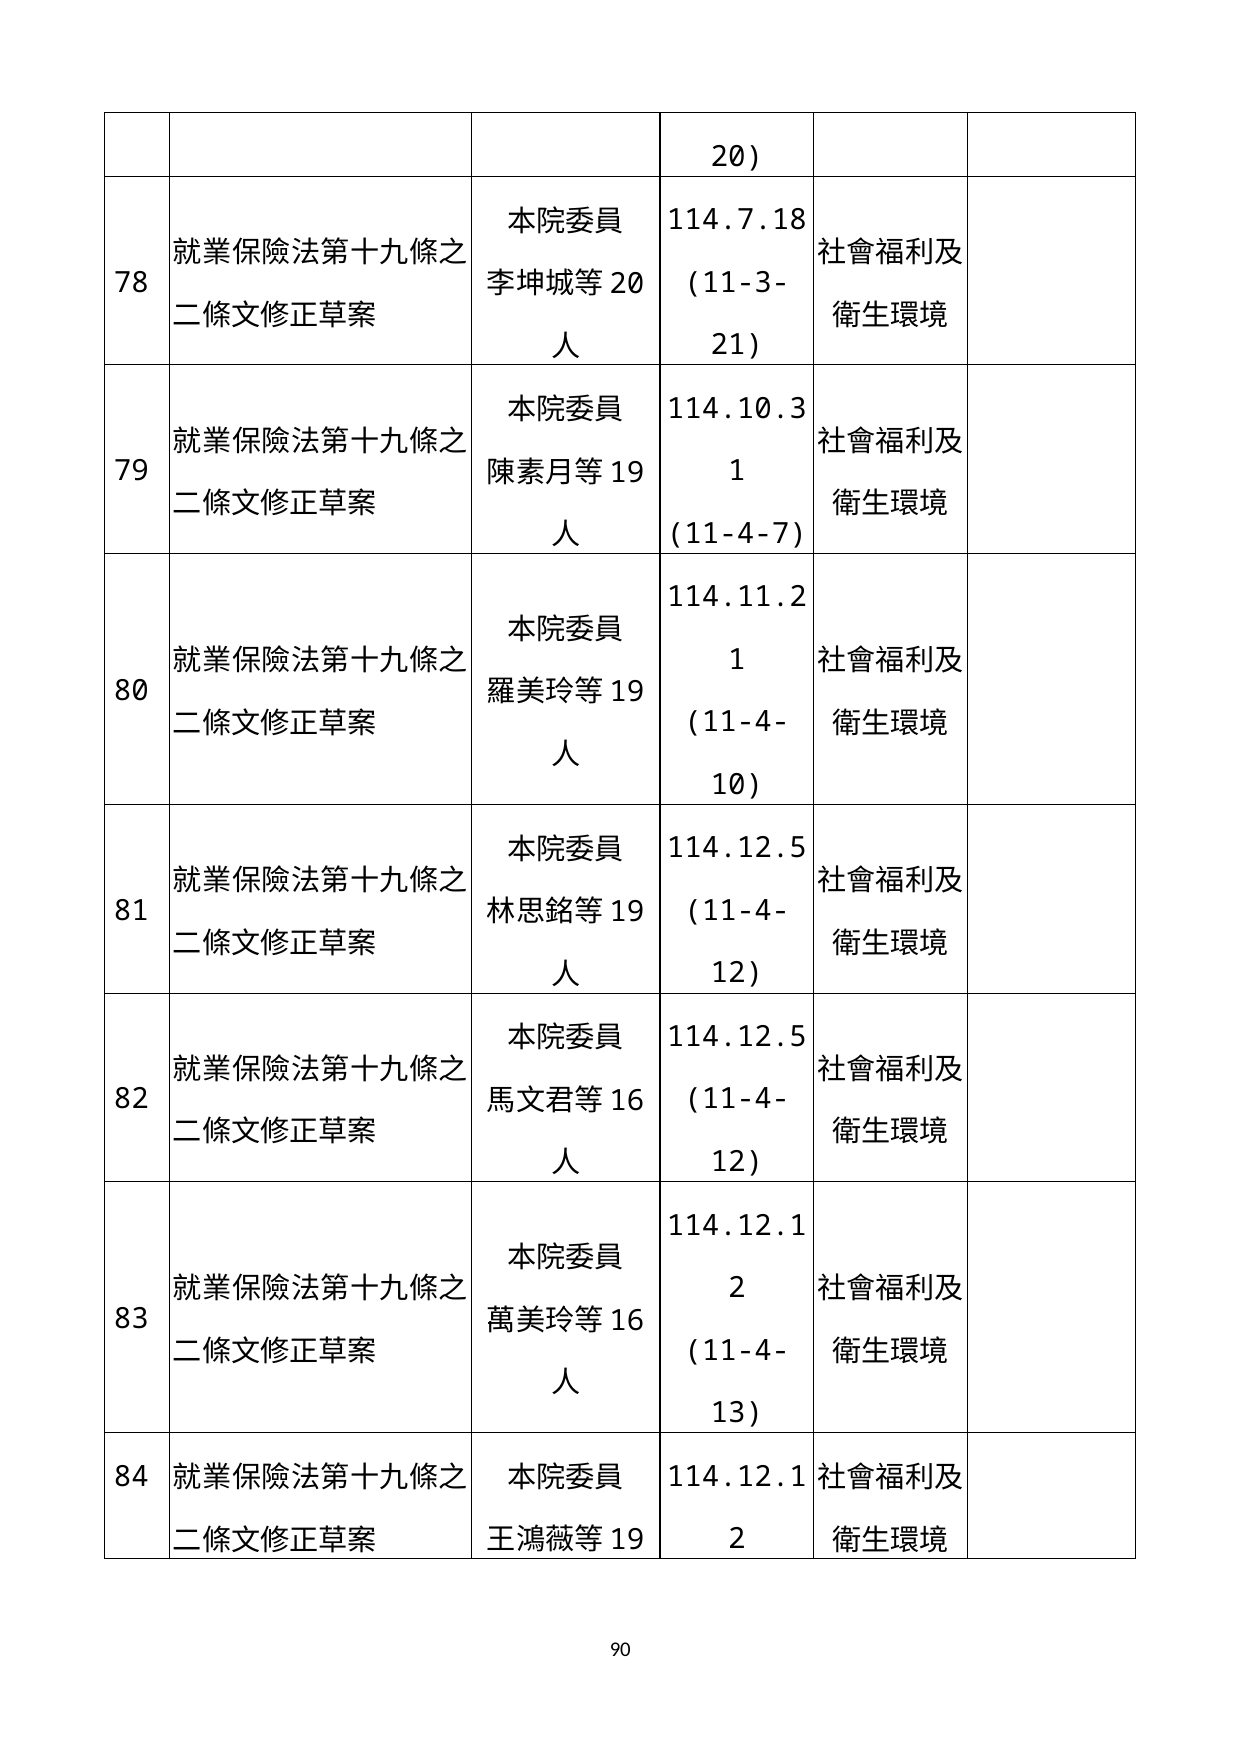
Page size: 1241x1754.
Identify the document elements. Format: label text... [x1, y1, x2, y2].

table_cell [472, 113, 659, 176]
table_cell 114.12.12 (11-4-13) [661, 1182, 813, 1432]
table_cell 本院委員 李坤城等20人 [472, 177, 659, 364]
table_cell 本院委員 羅美玲等19人 [472, 554, 659, 804]
table_cell 社會福利及衛生環境 [814, 554, 967, 804]
table_cell [105, 805, 169, 992]
table_cell 社會福利及衛生環境 [814, 805, 967, 992]
table_cell [968, 554, 1135, 804]
table_cell 本院委員 馬文君等16人 [472, 994, 659, 1181]
table_cell [105, 177, 169, 364]
table_cell 114.12.5 (11-4-12) [661, 994, 813, 1181]
table_cell 社會福利及衛生環境 [814, 365, 967, 553]
table_cell 就業保險法第十九條之二條文修正草案 [170, 1182, 471, 1432]
table_cell 本院委員 陳素月等19人 [472, 365, 659, 553]
table_cell [170, 113, 471, 176]
table_cell 114.7.18 (11-3-21) [661, 177, 813, 364]
table_cell 20) [661, 113, 813, 176]
table_cell 就業保險法第十九條之二條文修正草案 [170, 805, 471, 992]
table_cell [968, 994, 1135, 1181]
table_cell 本院委員 萬美玲等16人 [472, 1182, 659, 1432]
table_cell [968, 177, 1135, 364]
table_cell 社會福利及衛生環境 [814, 1182, 967, 1432]
table_cell [968, 1182, 1135, 1432]
table_cell [968, 1433, 1135, 1558]
table_cell [105, 1433, 169, 1558]
table_cell [105, 365, 169, 553]
table_cell 就業保險法第十九條之二條文修正草案 [170, 177, 471, 364]
table_cell [968, 113, 1135, 176]
table_cell 就業保險法第十九條之二條文修正草案 [170, 365, 471, 553]
table_cell [814, 113, 967, 176]
table_cell 社會福利及衛生環境 [814, 177, 967, 364]
table_cell [105, 994, 169, 1181]
table_cell 就業保險法第十九條之二條文修正草案 [170, 554, 471, 804]
table_cell [105, 1182, 169, 1432]
table_cell 社會福利及衛生環境 [814, 994, 967, 1181]
table_cell 114.10.31 (11-4-7) [661, 365, 813, 553]
table_cell 114.11.21 (11-4-10) [661, 554, 813, 804]
table_cell 社會福利及衛生環境 [814, 1433, 967, 1558]
table_cell 就業保險法第十九條之二條文修正草案 [170, 994, 471, 1181]
table_cell [968, 805, 1135, 992]
table_cell 本院委員 王鴻薇等19 [472, 1433, 659, 1558]
table_cell 本院委員 林思銘等19人 [472, 805, 659, 992]
table_cell 114.12.5 (11-4-12) [661, 805, 813, 992]
table_cell [105, 113, 169, 176]
table_cell 114.12.12 [661, 1433, 813, 1558]
table_cell [968, 365, 1135, 553]
table_cell 就業保險法第十九條之二條文修正草案 [170, 1433, 471, 1558]
table_cell [105, 554, 169, 804]
